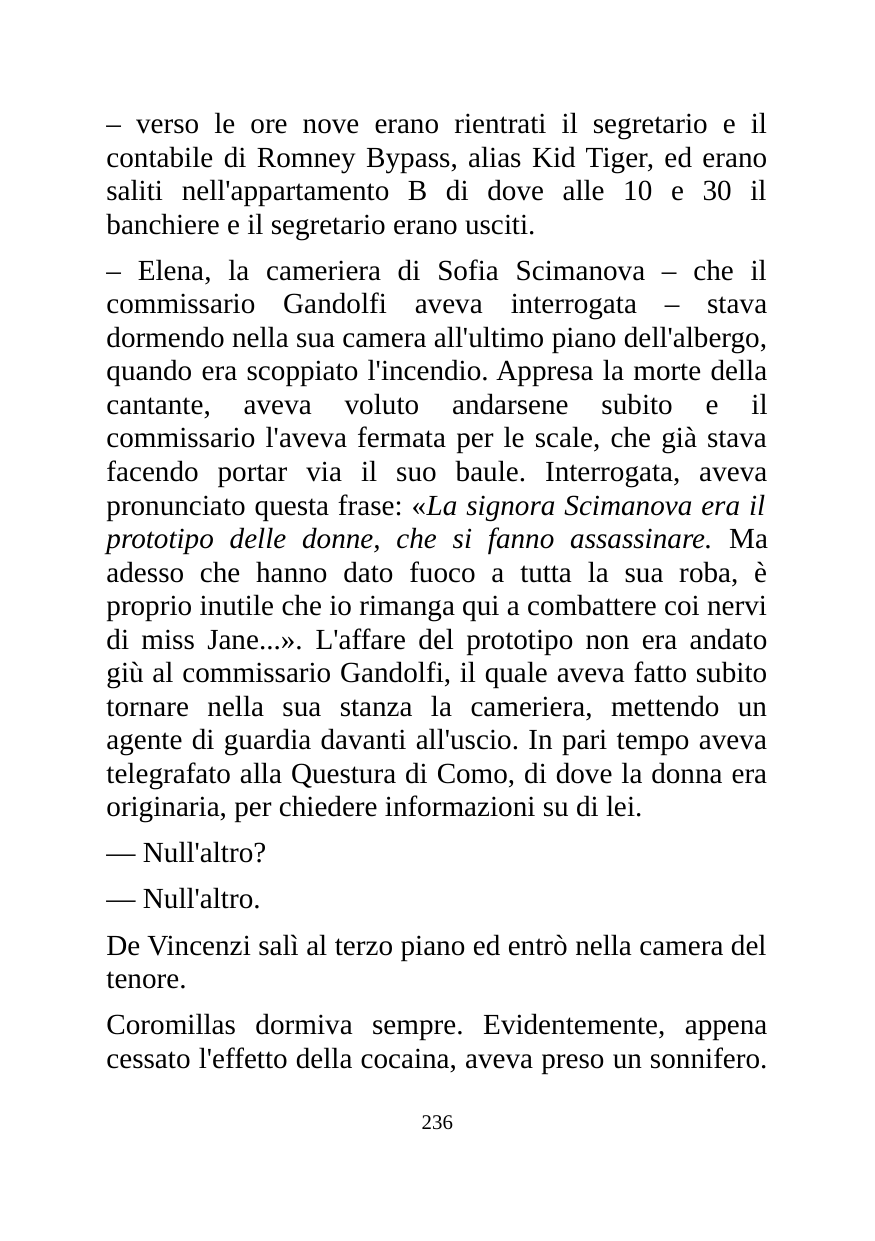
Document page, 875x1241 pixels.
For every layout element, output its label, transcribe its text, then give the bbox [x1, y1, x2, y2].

text – verso le ore nove erano rientrati il segretario e il contabile di Romney Bypass, alias Kid Tiger, ed erano saliti nell'appartamento B di dove alle 10 e 30 il banchiere e il segretario erano usciti. [106, 106, 768, 240]
text — Null'altro? [106, 836, 768, 869]
text – Elena, la cameriera di Sofia Scimanova – che il commissario Gandolfi aveva interrogata – stava dormendo nella sua camera all'ultimo piano dell'albergo, quando era scoppiato l'incendio. Appresa la morte della cantante, aveva voluto andarsene subito e il commissario l'aveva fermata per le scale, che già stava facendo portar via il suo baule. Interrogata, aveva pronunciato questa frase: «La signora Scimanova era il prototipo delle donne, che si fanno assassinare. Ma adesso che hanno dato fuoco a tutta la sua roba, è proprio inutile che io rimanga qui a combattere coi nervi di miss Jane...». L'affare del prototipo non era andato giù al commissario Gandolfi, il quale aveva fatto subito tornare nella sua stanza la cameriera, mettendo un agente di guardia davanti all'uscio. In pari tempo aveva telegrafato alla Questura di Como, di dove la donna era originaria, per chiedere informazioni su di lei. [106, 253, 768, 823]
text De Vincenzi salì al terzo piano ed entrò nella camera del tenore. [106, 928, 768, 995]
text — Null'altro. [106, 882, 768, 915]
text Coromillas dormiva sempre. Evidentemente, appena cessato l'effetto della cocaina, aveva preso un sonnifero. [106, 1007, 768, 1074]
